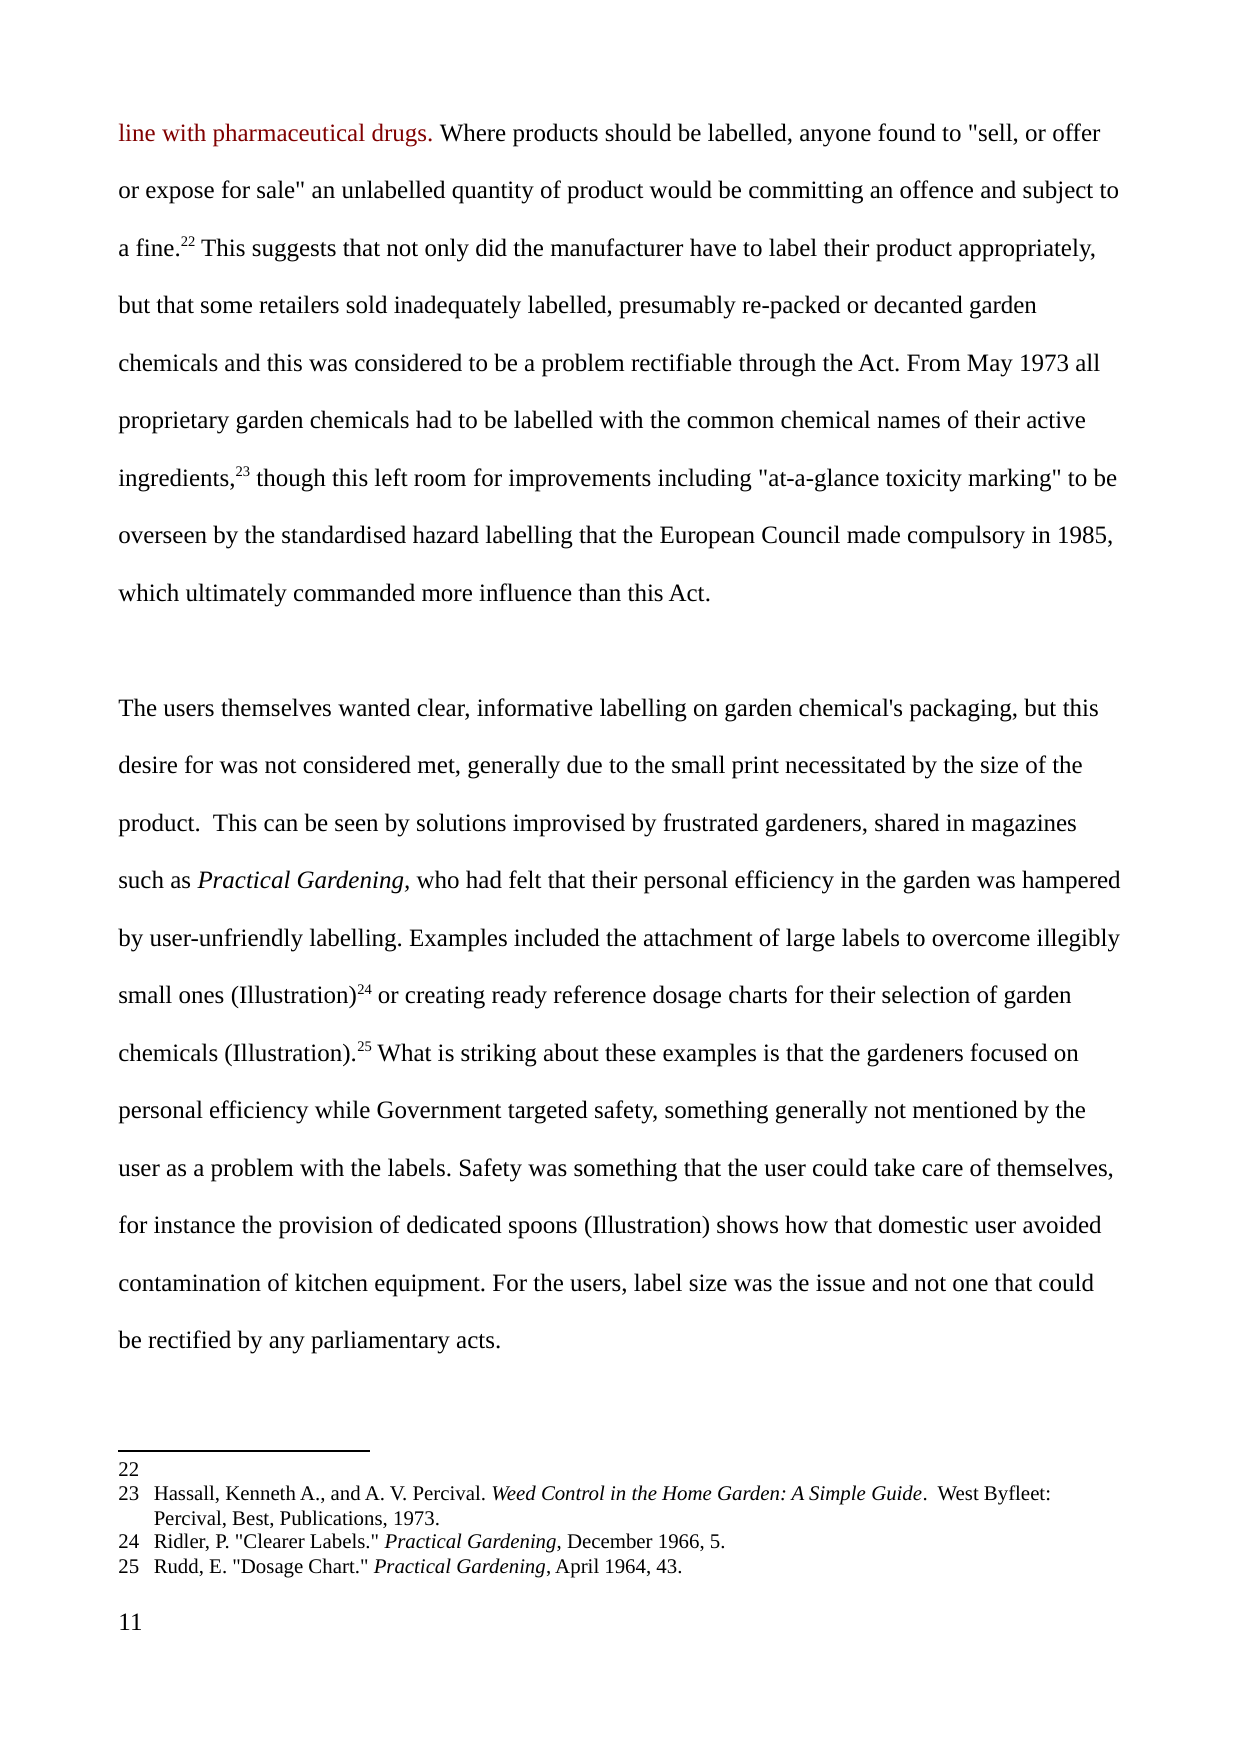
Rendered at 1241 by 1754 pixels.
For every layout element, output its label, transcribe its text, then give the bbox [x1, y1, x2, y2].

text Ridler, P. "Clearer Labels." Practical Gardening, December 1966, 5. [118, 1529, 1122, 1553]
text line with pharmaceutical drugs. Where products should be labelled, anyone found to "sell, or offer or expose for sale" an unlabelled quantity of product would be committing an offence and subject to a fine. This suggests that not only did the manufacturer have to label their product appropriately, but that some retailers sold inadequately labelled, presumably re-packed or decanted garden chemicals and this was considered to be a problem rectifiable through the Act. From May 1973 all proprietary garden chemicals had to be labelled with the common chemical names of their active ingredients, though this left room for improvements including "at-a-glance toxicity marking" to be overseen by the standardised hazard labelling that the European Council made compulsory in 1985, which ultimately commanded more influence than this Act. [118, 118, 1122, 607]
text Hassall, Kenneth A., and A. V. Percival. Weed Control in the Home Garden: A Simple Guide. West Byfleet: Percival, Best, Publications, 1973. [118, 1481, 1122, 1529]
text Rudd, E. "Dosage Chart." Practical Gardening, April 1964, 43. [118, 1553, 1122, 1578]
text The users themselves wanted clear, informative labelling on garden chemical's packaging, but this desire for was not considered met, generally due to the small print necessitated by the size of the product. This can be seen by solutions improvised by frustrated gardeners, shared in magazines such as Practical Gardening, who had felt that their personal efficiency in the garden was hampered by user-unfriendly labelling. Examples included the attachment of large labels to overcome illegibly small ones (Illustration) or creating ready reference dosage charts for their selection of garden chemicals (Illustration). What is striking about these examples is that the gardeners focused on personal efficiency while Government targeted safety, something generally not mentioned by the user as a problem with the labels. Safety was something that the user could take care of themselves, for instance the provision of dedicated spoons (Illustration) shows how that domestic user avoided contamination of kitchen equipment. For the users, label size was the issue and not one that could be rectified by any parliamentary acts. [118, 693, 1122, 1354]
